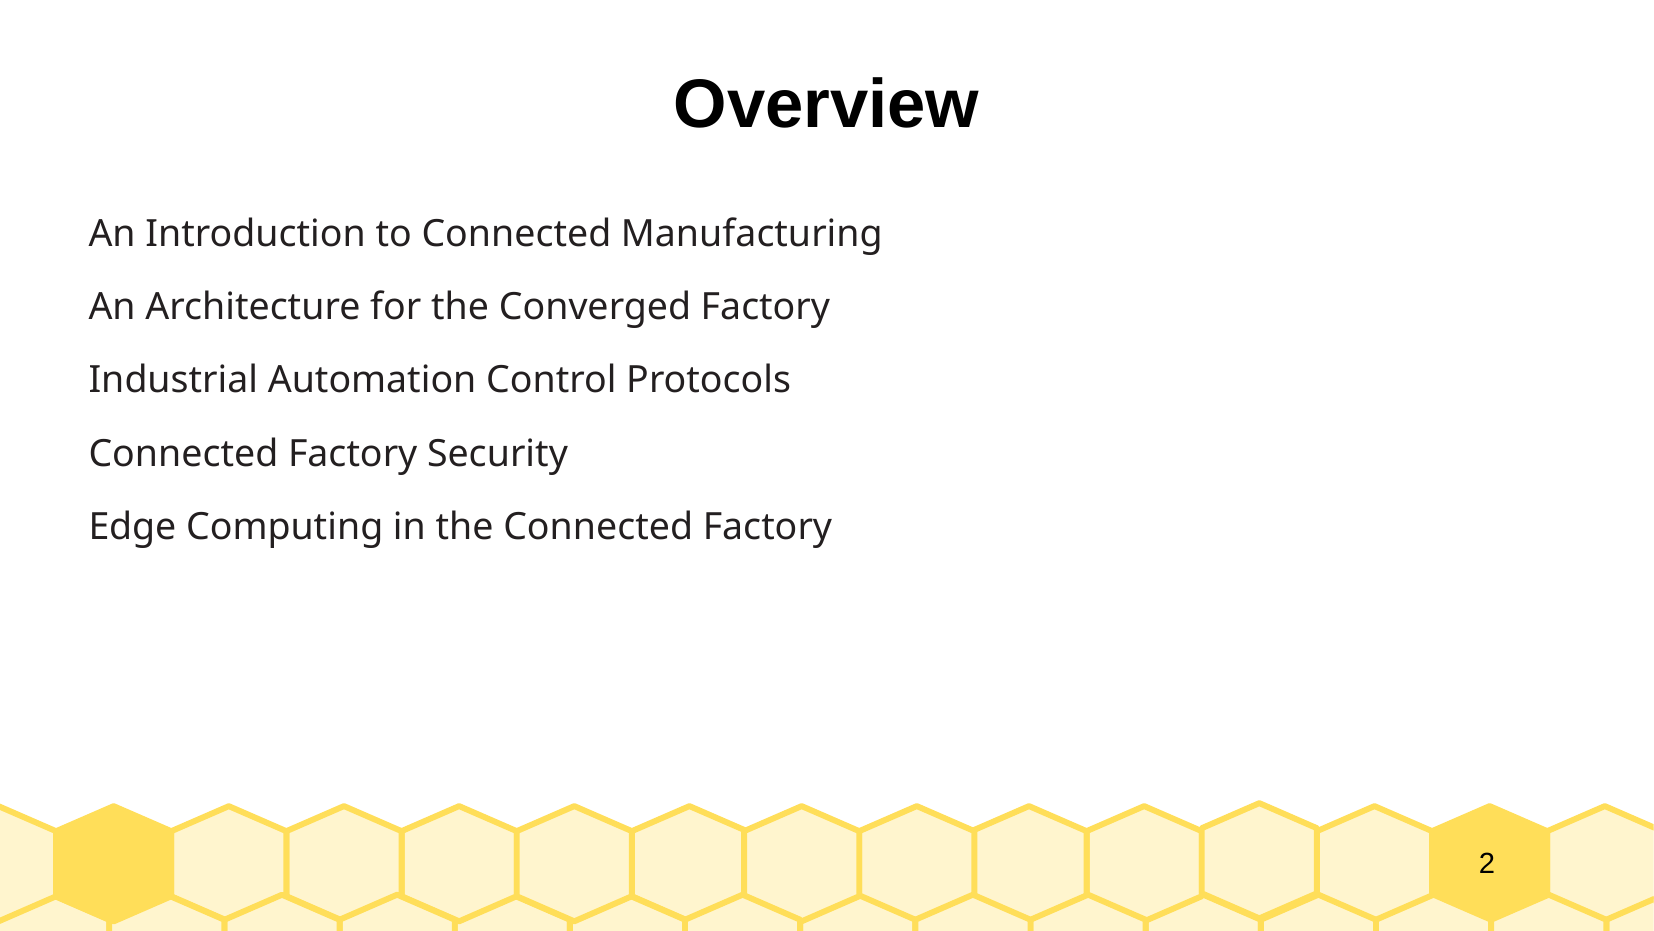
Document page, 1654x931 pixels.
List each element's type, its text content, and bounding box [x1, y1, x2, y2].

list An Introduction to Connected Manufacturing An Architecture for the Converged Factory Industrial Automation Control Protocols Connected Factory Security Edge Computing in the Connected Factory [88, 206, 1565, 739]
title Overview [88, 29, 1565, 178]
